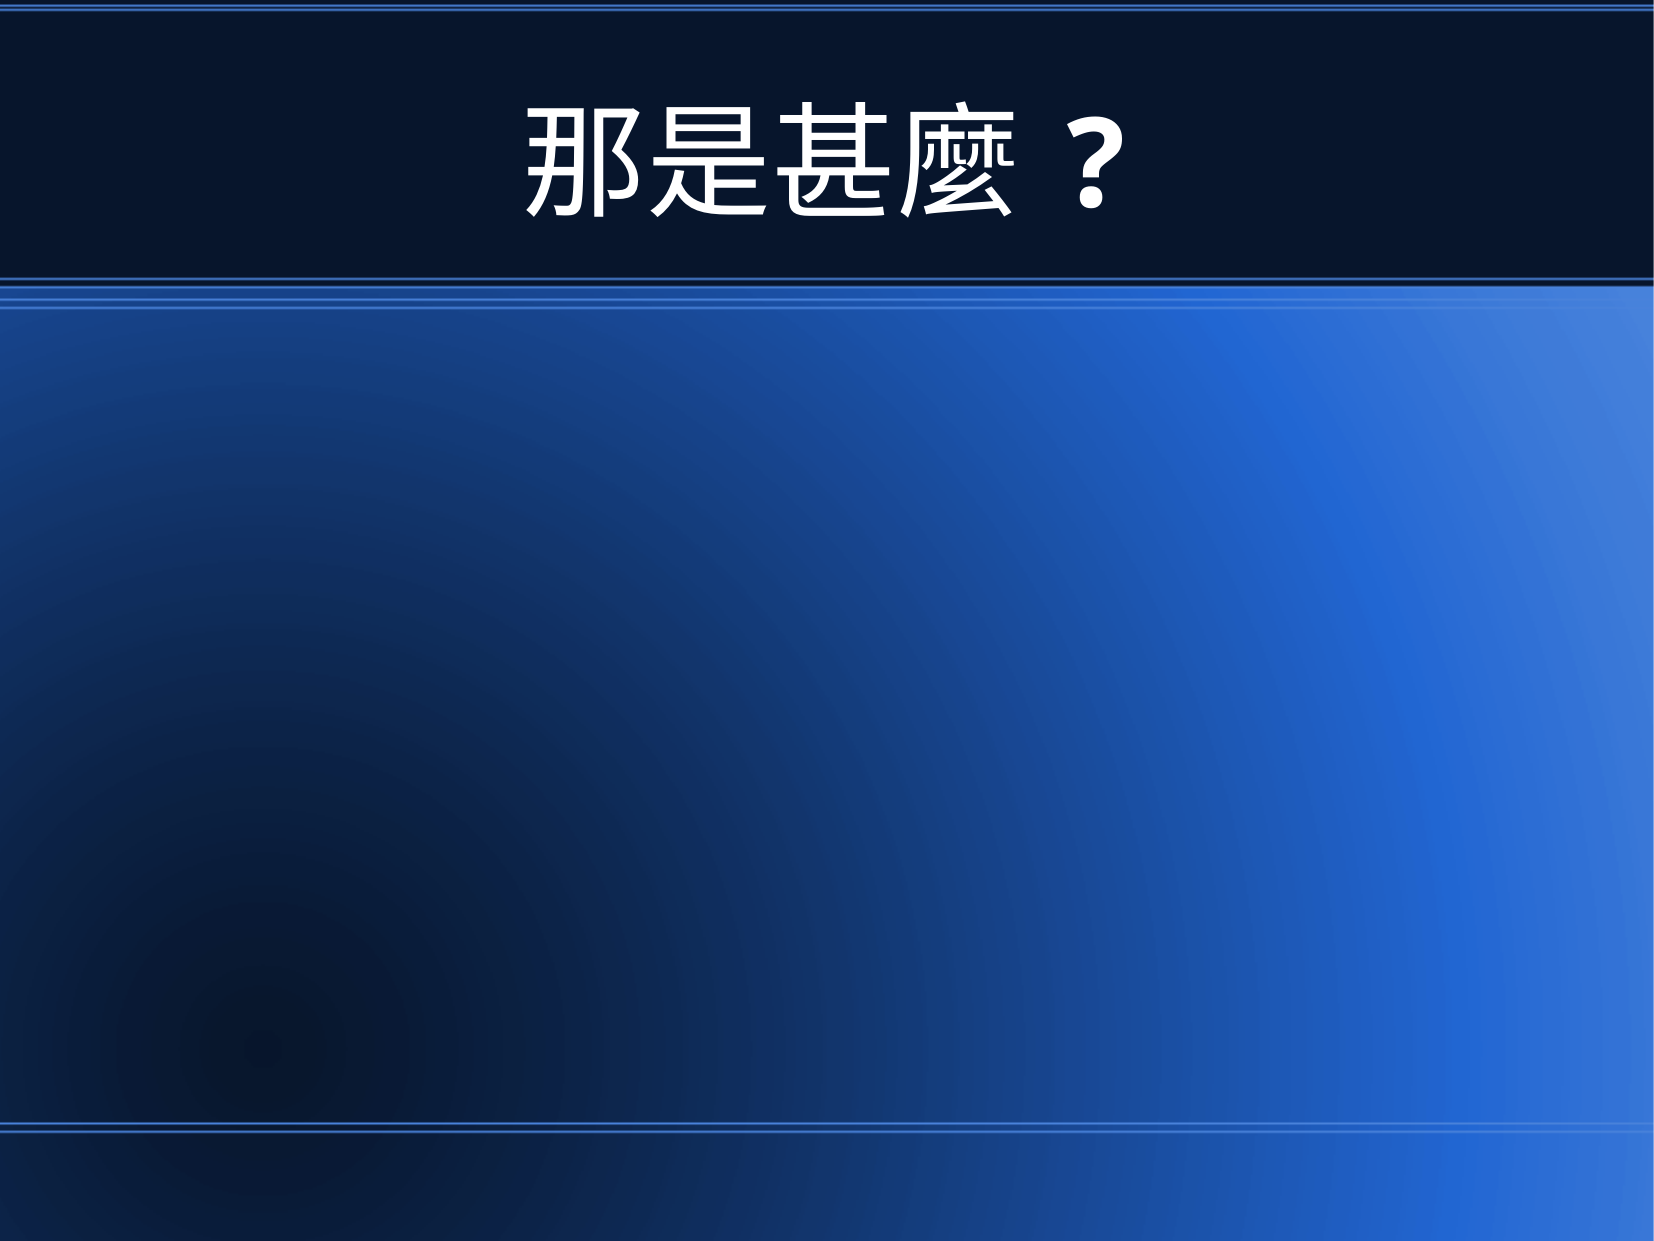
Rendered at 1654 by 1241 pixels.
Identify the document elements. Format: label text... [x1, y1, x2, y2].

title 那是甚麼? [82, 49, 1571, 257]
picture [0, 0, 1654, 1241]
